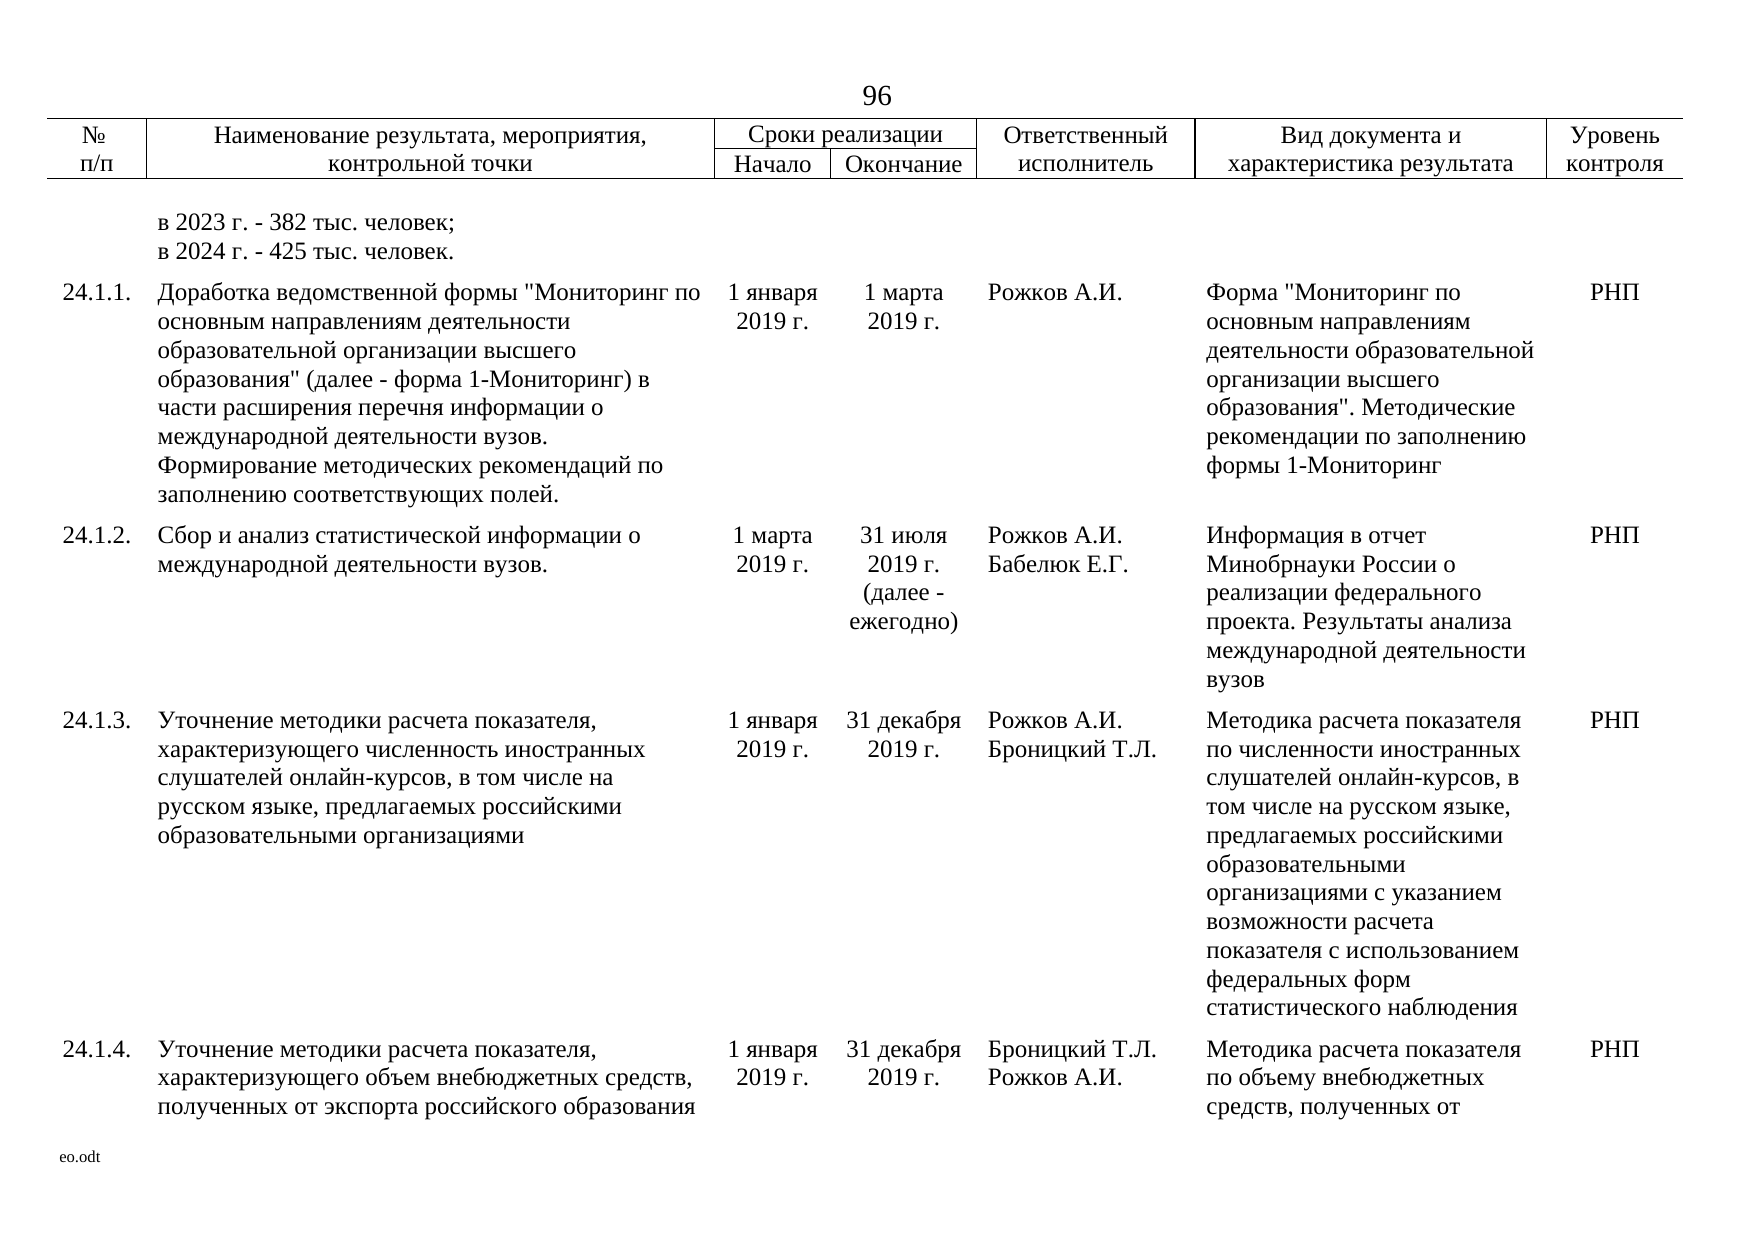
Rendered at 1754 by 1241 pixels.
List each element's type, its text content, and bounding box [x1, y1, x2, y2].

table_cell Окончание [831, 149, 976, 178]
table_cell Броницкий Т.Л. Рожков А.И. [976, 1034, 1195, 1120]
table_cell 24.1.2. [47, 520, 146, 705]
table_cell 31 декабря 2019 г. [831, 705, 976, 1034]
table_cell Доработка ведомственной формы "Мониторинг по основным направлениям деятельности образовательной организации высшего образования" (далее - форма 1-Мониторинг) в части расширения перечня информации о международной деятельности вузов. Формирование методических рекомендаций по заполнению соответствующих полей. [146, 278, 714, 520]
table_cell 1 января 2019 г. [714, 278, 831, 520]
table_cell [1546, 208, 1683, 277]
table_cell Начало [715, 149, 830, 178]
table_cell 31 декабря 2019 г. [831, 1034, 976, 1120]
table_cell 24.1.4. [47, 1034, 146, 1120]
table_cell 1 марта 2019 г. [831, 278, 976, 520]
table_cell РНП [1546, 278, 1683, 520]
table_cell [714, 208, 831, 277]
table_cell [831, 179, 976, 207]
table_header Вид документа и характеристика результата [1196, 119, 1546, 178]
table_header Наименование результата, мероприятия, контрольной точки [147, 119, 714, 178]
table_cell Рожков А.И. [976, 278, 1195, 520]
table_cell Методика расчета показателя по объему внебюджетных средств, полученных от [1195, 1034, 1546, 1120]
table_cell [976, 208, 1195, 277]
table_header № п/п [47, 119, 146, 178]
table_cell [714, 179, 831, 207]
table_cell РНП [1546, 1034, 1683, 1120]
table_cell [47, 179, 146, 207]
table_cell 24.1.1. [47, 278, 146, 520]
table_cell Информация в отчет Минобрнауки России о реализации федерального проекта. Результаты анализа международной деятельности вузов [1195, 520, 1546, 705]
table_cell [47, 208, 146, 277]
table_cell РНП [1546, 520, 1683, 705]
table_cell Методика расчета показателя по численности иностранных слушателей онлайн-курсов, в том числе на русском языке, предлагаемых российскими образовательными организациями с указанием возможности расчета показателя с использованием федеральных форм статистического наблюдения [1195, 705, 1546, 1034]
table_cell [1195, 208, 1546, 277]
table_cell РНП [1546, 705, 1683, 1034]
table_cell Рожков А.И. Бабелюк Е.Г. [976, 520, 1195, 705]
table_cell [1546, 179, 1683, 207]
table_cell 24.1.3. [47, 705, 146, 1034]
table_cell 1 января 2019 г. [714, 705, 831, 1034]
table_cell 1 марта 2019 г. [714, 520, 831, 705]
table_cell Уточнение методики расчета показателя, характеризующего объем внебюджетных средств, полученных от экспорта российского образования [146, 1034, 714, 1120]
table_cell Сбор и анализ статистической информации о международной деятельности вузов. [146, 520, 714, 705]
table_header Ответственный исполнитель [977, 119, 1194, 178]
table_cell [976, 179, 1195, 207]
table_cell 1 января 2019 г. [714, 1034, 831, 1120]
table_cell [1195, 179, 1546, 207]
table_header Сроки реализации [715, 119, 976, 148]
table_cell [831, 208, 976, 277]
table_cell 31 июля 2019 г. (далее - ежегодно) [831, 520, 976, 705]
table_header Уровень контроля [1547, 119, 1683, 178]
table_cell Рожков А.И. Броницкий Т.Л. [976, 705, 1195, 1034]
table_cell Форма "Мониторинг по основным направлениям деятельности образовательной организации высшего образования". Методические рекомендации по заполнению формы 1-Мониторинг [1195, 278, 1546, 520]
table_cell [146, 179, 714, 207]
table_cell в 2023 г. - 382 тыс. человек; в 2024 г. - 425 тыс. человек. [146, 208, 714, 277]
table_cell Уточнение методики расчета показателя, характеризующего численность иностранных слушателей онлайн-курсов, в том числе на русском языке, предлагаемых российскими образовательными организациями [146, 705, 714, 1034]
